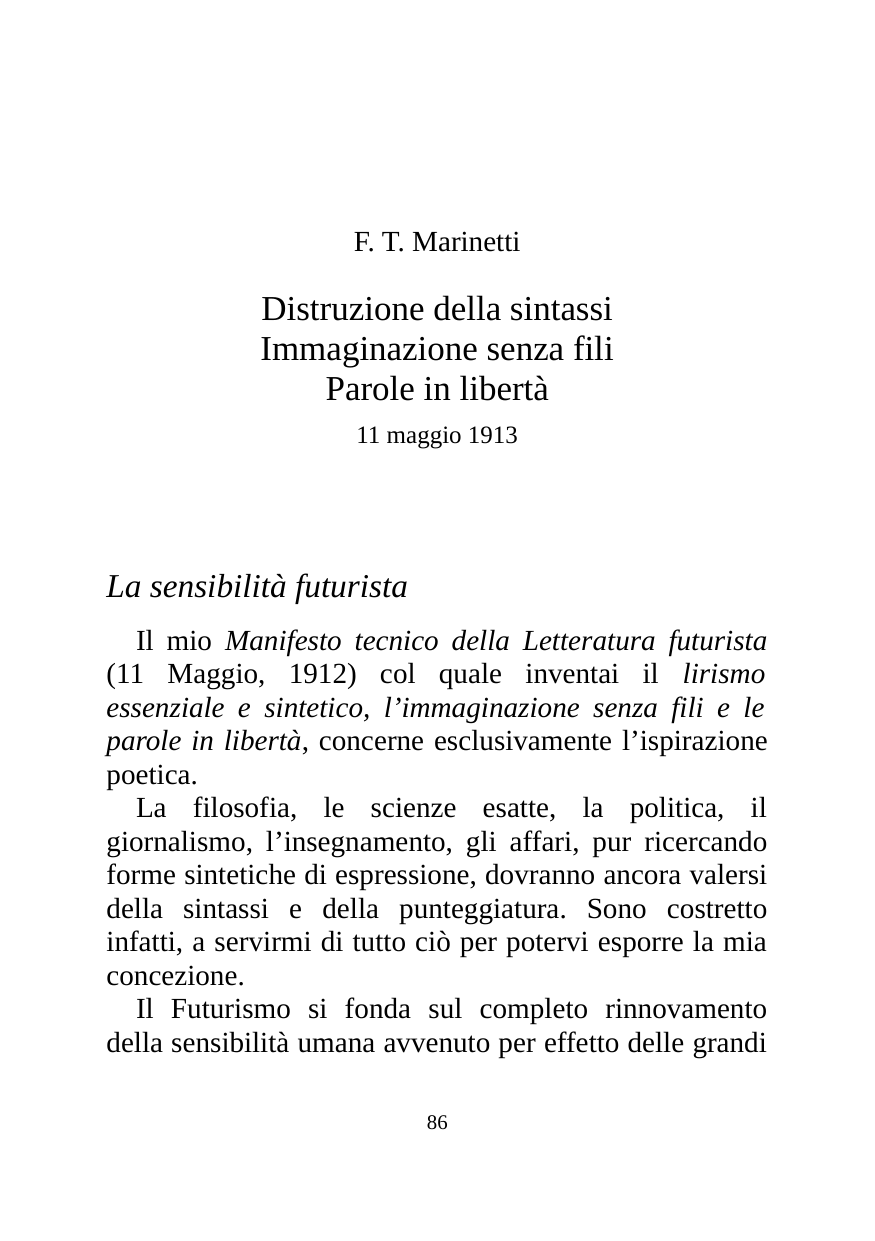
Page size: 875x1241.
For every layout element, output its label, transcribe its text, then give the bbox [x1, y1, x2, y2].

text Il Futurismo si fonda sul completo rinnovamento della sensibilità umana avvenuto per effetto delle grandi [106, 992, 768, 1059]
text F. T. Marinetti [106, 224, 768, 258]
subtitle La sensibilità futurista [106, 567, 768, 605]
text 11 maggio 1913 [106, 420, 768, 448]
text Il mio Manifesto tecnico della Letteratura futurista (11 Maggio, 1912) col quale inventai il lirismo essenziale e sintetico, l’immaginazione senza fili e le parole in libertà, concerne esclusivamente l’ispirazione poetica. [106, 623, 768, 790]
text La filosofia, le scienze esatte, la politica, il giornalismo, l’insegnamento, gli affari, pur ricercando forme sintetiche di espressione, dovranno ancora valersi della sintassi e della punteggiatura. Sono costretto infatti, a servirmi di tutto ciò per potervi esporre la mia concezione. [106, 790, 768, 992]
subtitle Distruzione della sintassi Immaginazione senza fili Parole in libertà [106, 287, 768, 408]
